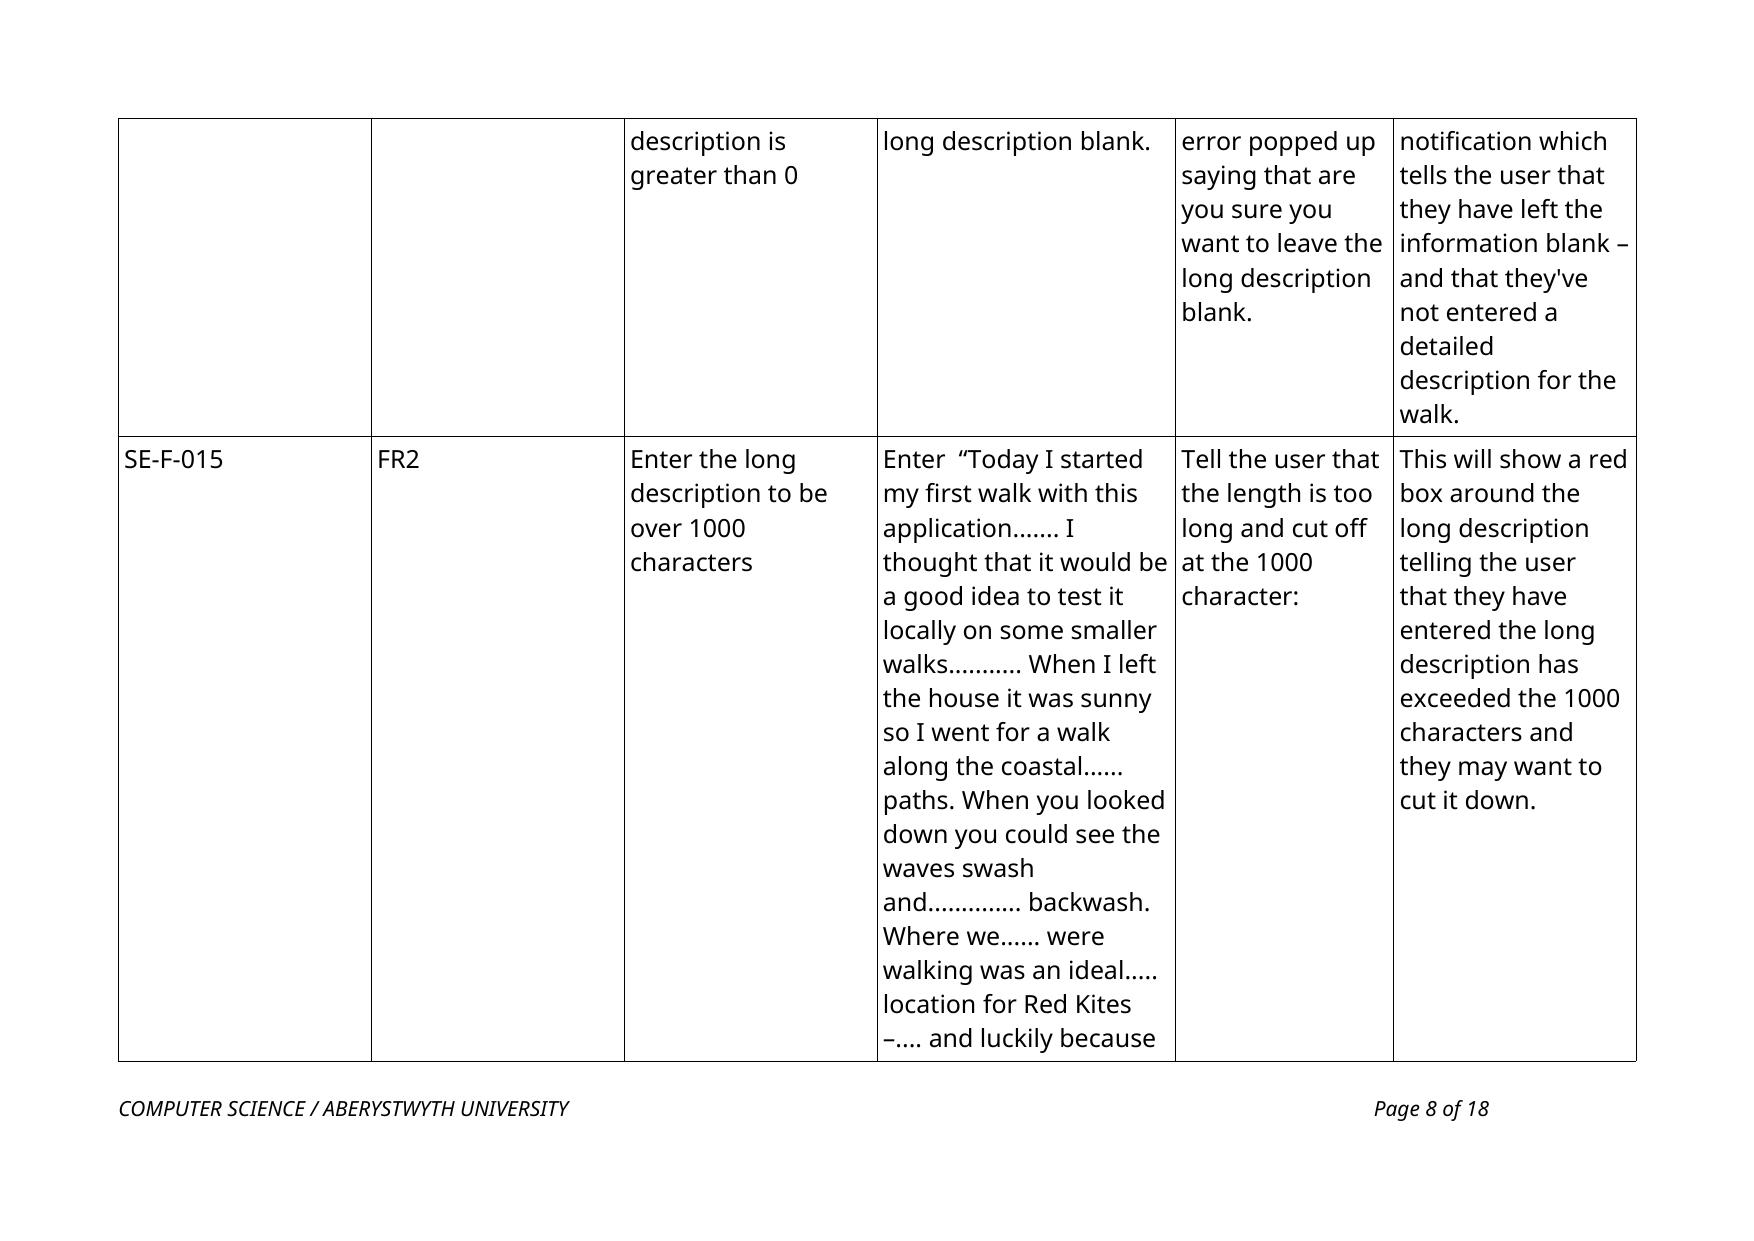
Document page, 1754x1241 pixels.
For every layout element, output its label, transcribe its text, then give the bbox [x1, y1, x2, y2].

table_cell [119, 119, 371, 436]
table_cell SE-F-015 [119, 437, 371, 1061]
table_cell FR2 [372, 437, 624, 1061]
table_cell [372, 119, 624, 436]
table_cell long description blank. [878, 119, 1175, 436]
table_cell Enter the long description to be over 1000 characters [625, 437, 877, 1061]
table_cell This will show a red box around the long description telling the user that they have entered the long description has exceeded the 1000 characters and they may want to cut it down. [1394, 437, 1636, 1061]
table_cell Enter “Today I started my first walk with this application....... I thought that it would be a good idea to test it locally on some smaller walks........... When I left the house it was sunny so I went for a walk along the coastal...... paths. When you looked down you could see the waves swash and.............. backwash. Where we...... were walking was an ideal..... location for Red Kites –.... and luckily because [878, 437, 1175, 1061]
table_cell description is greater than 0 [625, 119, 877, 436]
table_cell Tell the user that the length is too long and cut off at the 1000 character: [1176, 437, 1393, 1061]
table_cell notification which tells the user that they have left the information blank – and that they've not entered a detailed description for the walk. [1394, 119, 1636, 436]
table_cell error popped up saying that are you sure you want to leave the long description blank. [1176, 119, 1393, 436]
